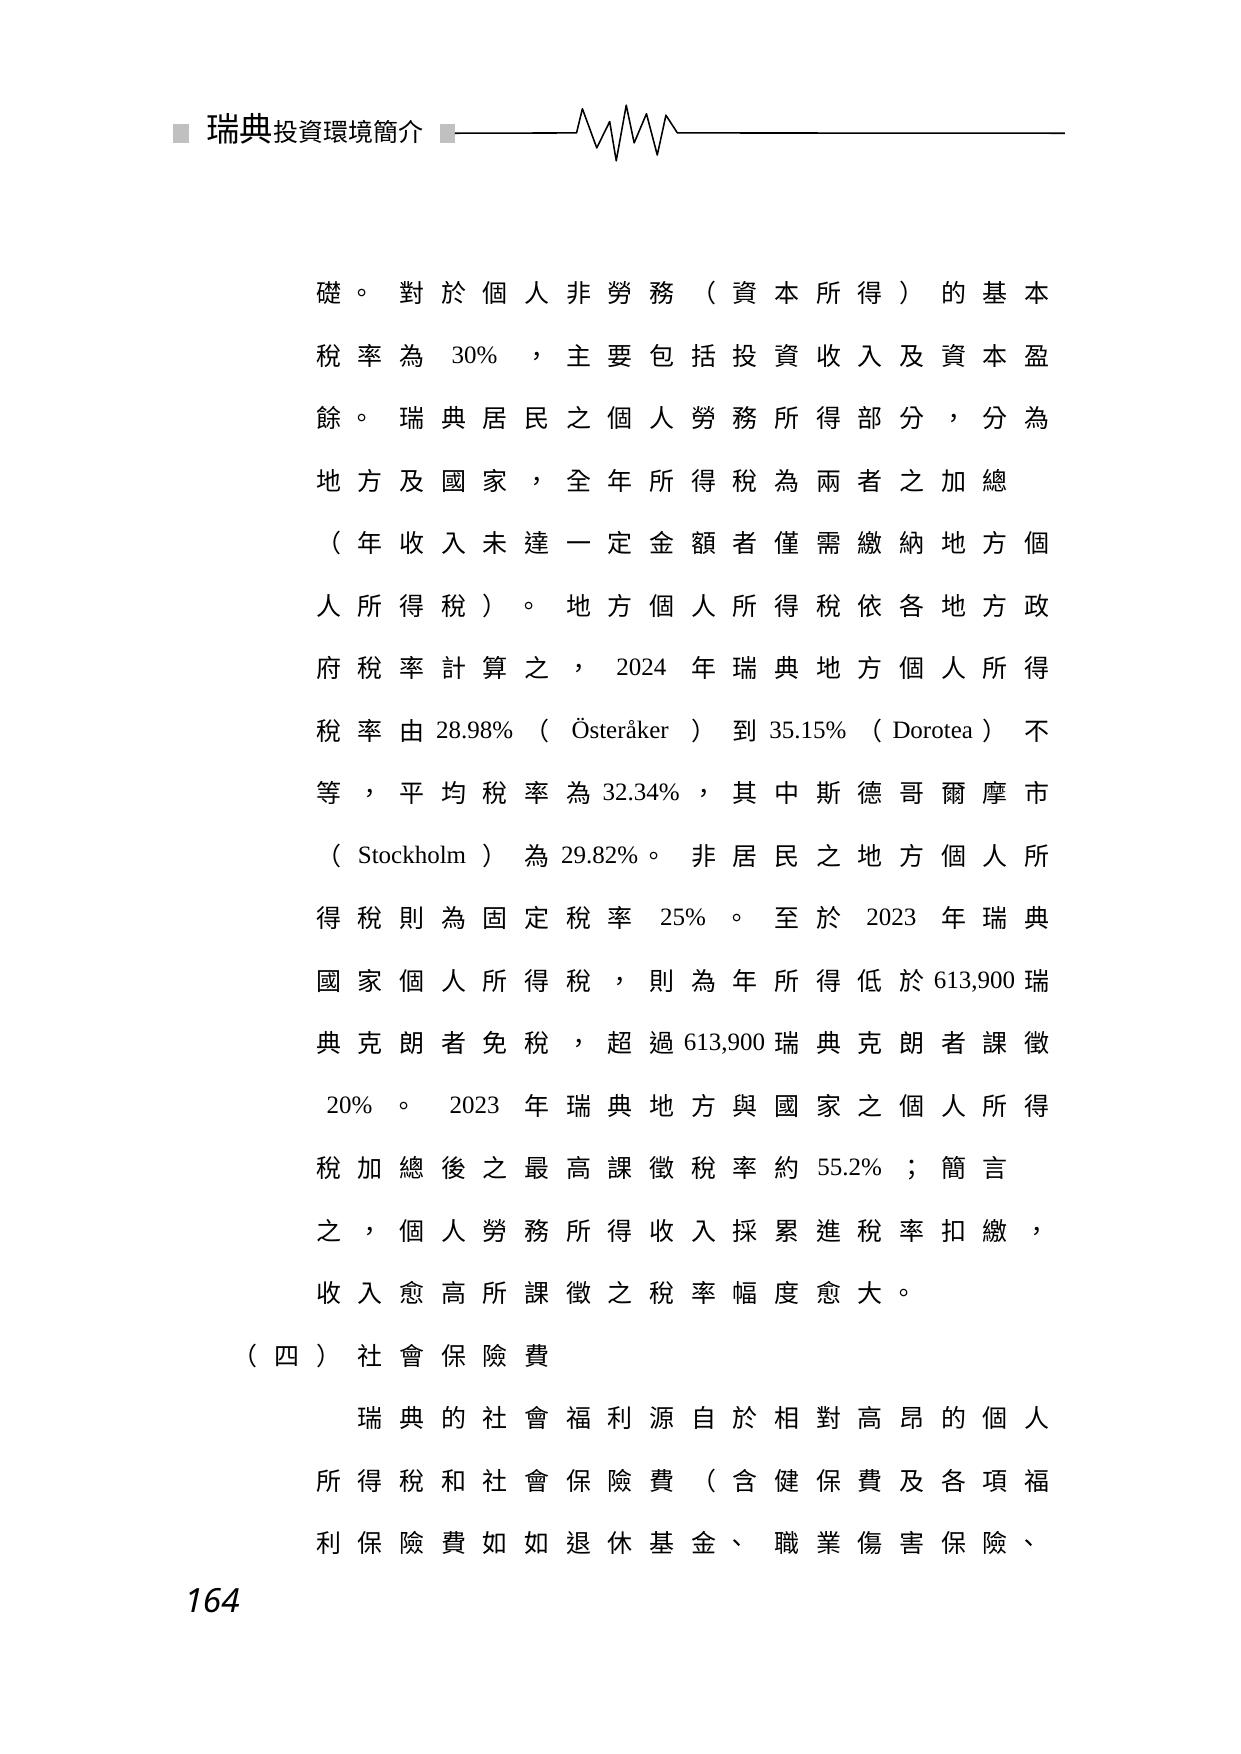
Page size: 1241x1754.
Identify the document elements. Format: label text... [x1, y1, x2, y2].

text 瑞典的社會福利源自於相對高昂的個人所得稅和社會保險費（含健保費及各項福利保險費如如退休基金、職業傷害保險、 [281, 1375, 1058, 1563]
text 礎。對於個人非勞務（資本所得）的基本稅率為30%，主要包括投資收入及資本盈餘。瑞典居民之個人勞務所得部分，分為地方及國家，全年所得稅為兩者之加總（年收入未達一定金額者僅需繳納地方個人所得稅）。地方個人所得稅依各地方政府稅率計算之，2024年瑞典地方個人所得稅率由28.98%（Österåker）到35.15%（Dorotea）不等，平均稅率為32.34%，其中斯德哥爾摩市（Stockholm）為29.82%。非居民之地方個人所得稅則為固定稅率25%。至於2023年瑞典國家個人所得稅，則為年所得低於613,900瑞典克朗者免稅，超過613,900瑞典克朗者課徵20%。2023年瑞典地方與國家之個人所得稅加總後之最高課徵稅率約55.2%；簡言之，個人勞務所得收入採累進稅率扣繳，收入愈高所課徵之稅率幅度愈大。 [281, 250, 1058, 1313]
text （四）社會保險費 [207, 1313, 1058, 1375]
